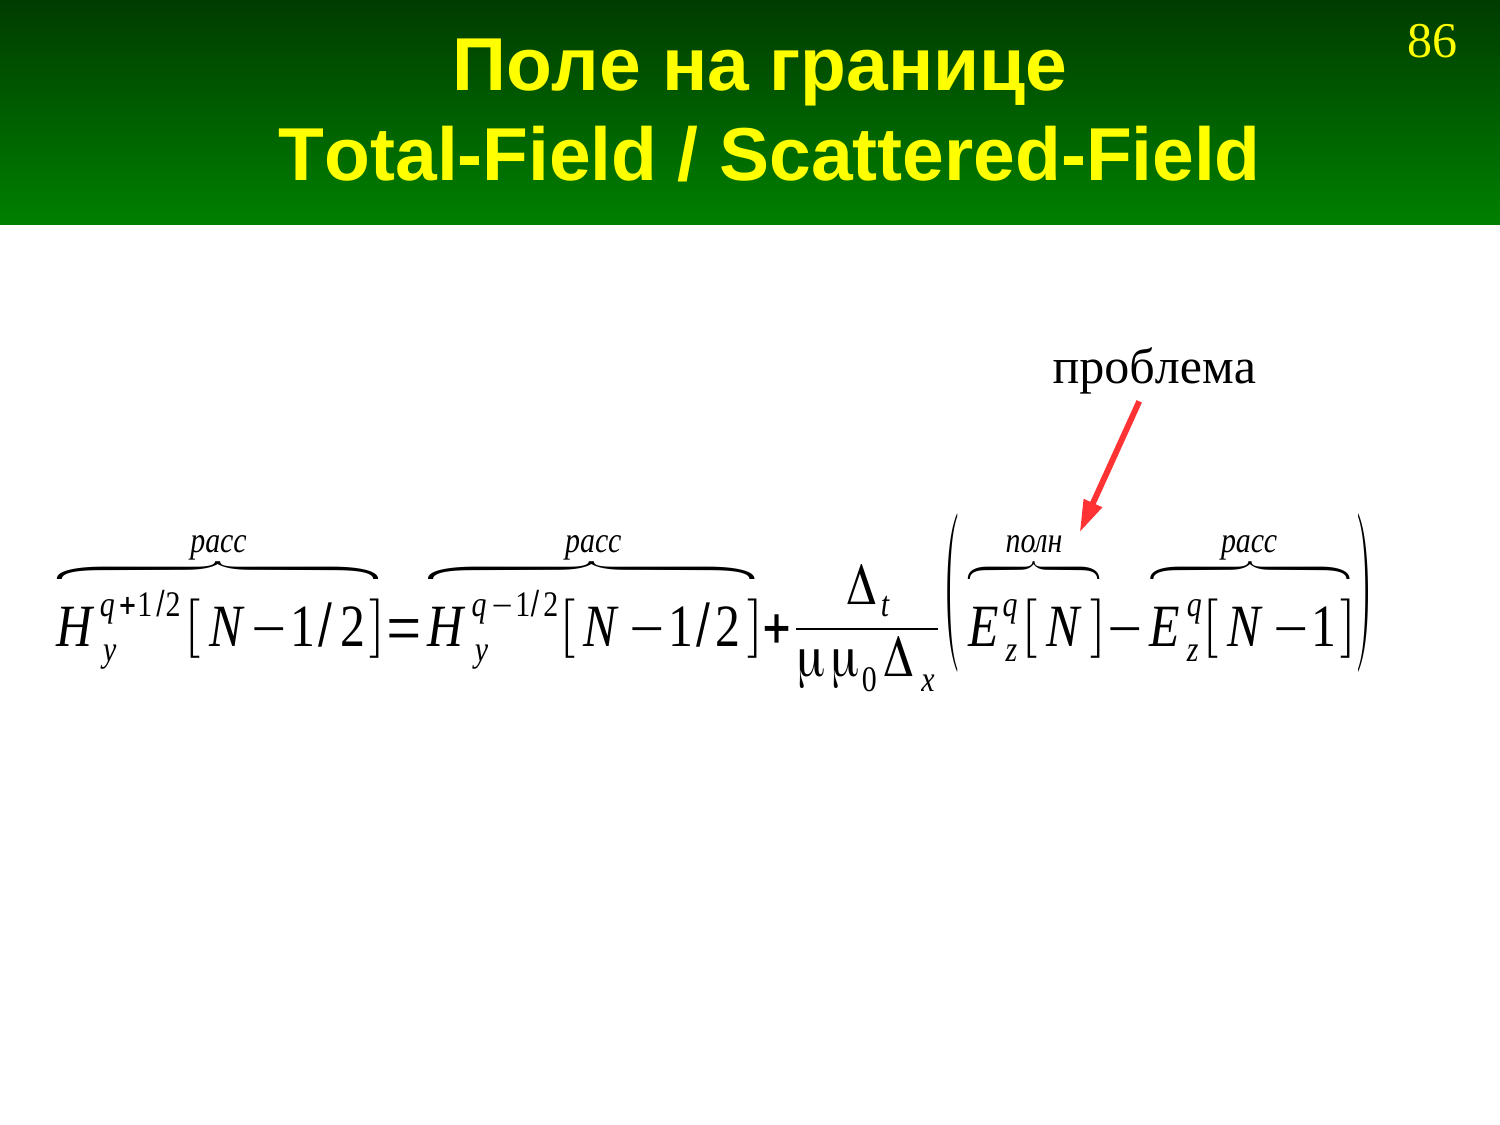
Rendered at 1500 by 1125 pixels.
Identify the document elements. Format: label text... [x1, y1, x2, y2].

title Поле на границе Total-Field / Scattered-Field [100, 7, 1441, 204]
chart [37, 510, 1384, 700]
text_box проблема [1038, 326, 1272, 402]
